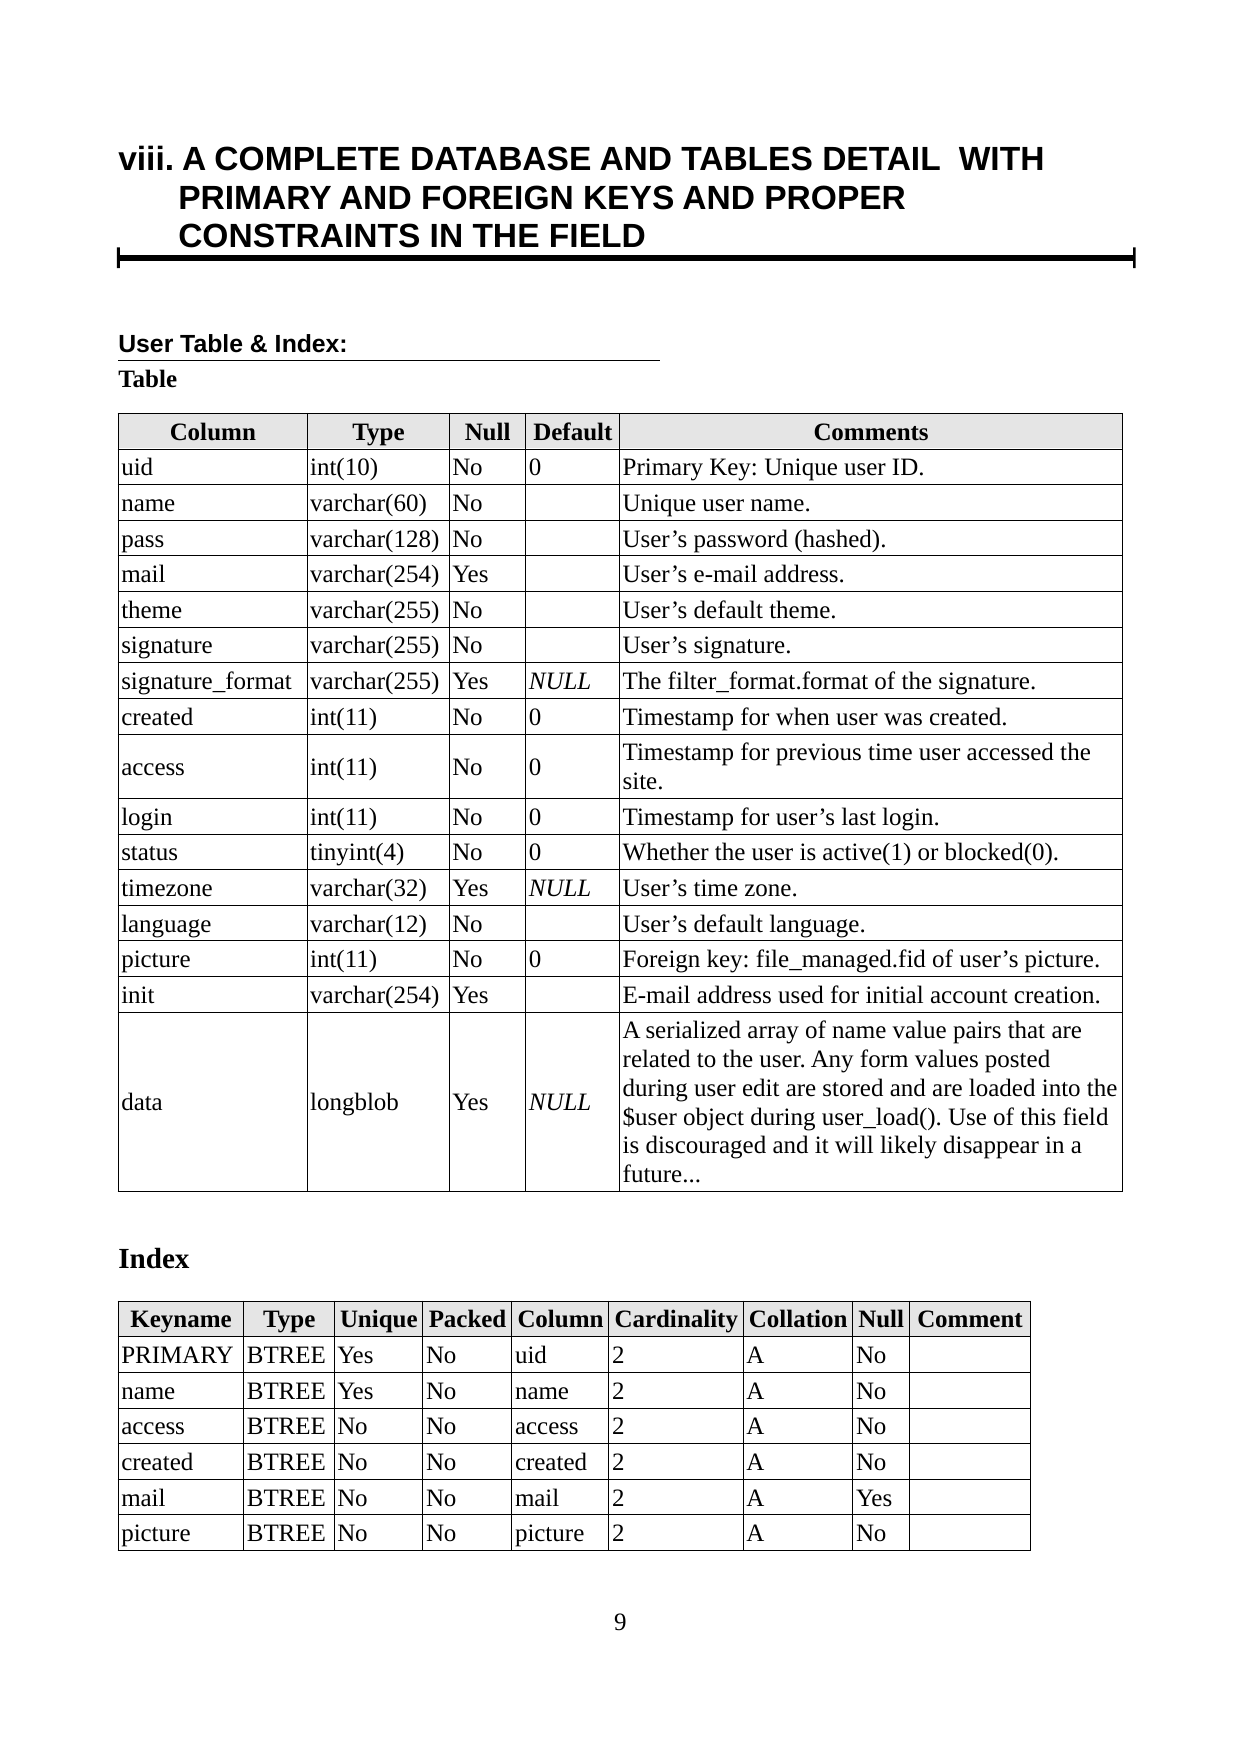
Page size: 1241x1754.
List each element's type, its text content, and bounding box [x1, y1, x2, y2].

table_cell [910, 1373, 1030, 1407]
table_cell access [119, 1409, 243, 1443]
table_cell No [450, 799, 525, 833]
table_cell varchar(255) [308, 592, 449, 627]
table_cell A [744, 1515, 852, 1550]
table_cell 2 [609, 1444, 743, 1479]
table_cell mail [512, 1480, 608, 1514]
table_cell No [853, 1409, 909, 1443]
table_cell signature_format [119, 663, 307, 698]
table_cell created [119, 1444, 243, 1479]
table_cell A [744, 1373, 852, 1407]
table_cell [910, 1409, 1030, 1443]
table_cell [910, 1337, 1030, 1372]
table_cell 0 [526, 735, 619, 798]
table_cell No [853, 1444, 909, 1479]
table_cell mail [119, 1480, 243, 1514]
table_cell varchar(12) [308, 906, 449, 940]
table_cell [526, 977, 619, 1012]
table_header Type [244, 1302, 334, 1336]
table_header Cardinality [609, 1302, 743, 1336]
table_cell timezone [119, 870, 307, 905]
subtitle User Table & Index: [118, 329, 1122, 357]
table_cell signature [119, 628, 307, 662]
table_cell init [119, 977, 307, 1012]
table_cell No [450, 521, 525, 555]
table_cell A [744, 1444, 852, 1479]
table_cell No [423, 1373, 511, 1407]
table_cell The filter_format.format of the signature. [620, 663, 1122, 698]
table_cell No [423, 1480, 511, 1514]
table_cell A [744, 1409, 852, 1443]
table_cell tinyint(4) [308, 835, 449, 869]
table_header Comments [620, 414, 1122, 448]
table_cell No [423, 1515, 511, 1550]
table_cell User’s signature. [620, 628, 1122, 662]
table_cell varchar(128) [308, 521, 449, 555]
table_header Null [450, 414, 525, 448]
table_cell uid [119, 450, 307, 484]
table_cell access [512, 1409, 608, 1443]
table_cell 2 [609, 1515, 743, 1550]
table_cell 2 [609, 1337, 743, 1372]
table_cell Yes [853, 1480, 909, 1514]
table_cell data [119, 1013, 307, 1191]
table_cell A [744, 1480, 852, 1514]
table_cell No [423, 1444, 511, 1479]
table_cell access [119, 735, 307, 798]
table_cell BTREE [244, 1480, 334, 1514]
table_cell No [450, 835, 525, 869]
table_header Keyname [119, 1302, 243, 1336]
table_cell 2 [609, 1373, 743, 1407]
table_cell created [119, 699, 307, 733]
table_cell No [450, 628, 525, 662]
table_cell No [450, 941, 525, 976]
table_cell status [119, 835, 307, 869]
table_cell Primary Key: Unique user ID. [620, 450, 1122, 484]
table_cell 2 [609, 1409, 743, 1443]
table_cell longblob [308, 1013, 449, 1191]
table_cell theme [119, 592, 307, 627]
table_cell NULL [526, 663, 619, 698]
table_cell No [450, 699, 525, 733]
table_cell varchar(255) [308, 663, 449, 698]
table_cell name [119, 485, 307, 520]
table_header Unique [335, 1302, 422, 1336]
table_header Null [853, 1302, 909, 1336]
table_cell [526, 521, 619, 555]
table_cell [526, 556, 619, 591]
table_cell int(10) [308, 450, 449, 484]
table_cell NULL [526, 870, 619, 905]
table_cell mail [119, 556, 307, 591]
table_cell Yes [335, 1373, 422, 1407]
table_cell E-mail address used for initial account creation. [620, 977, 1122, 1012]
table_cell PRIMARY [119, 1337, 243, 1372]
table_cell User’s default language. [620, 906, 1122, 940]
table_cell name [512, 1373, 608, 1407]
table_cell picture [119, 941, 307, 976]
text Table [118, 364, 1122, 392]
table_cell User’s password (hashed). [620, 521, 1122, 555]
table_cell No [450, 735, 525, 798]
subtitle viii. A COMPLETE DATABASE AND TABLES DETAIL WITH PRIMARY AND FOREIGN KEYS AND PROPER CONSTRAINTS IN THE FIELD [118, 139, 1122, 255]
table_cell login [119, 799, 307, 833]
table_cell int(11) [308, 735, 449, 798]
table_cell No [853, 1515, 909, 1550]
table_cell User’s time zone. [620, 870, 1122, 905]
table_cell [910, 1444, 1030, 1479]
table_cell uid [512, 1337, 608, 1372]
table_cell No [423, 1409, 511, 1443]
table_cell Timestamp for previous time user accessed the site. [620, 735, 1122, 798]
table_cell Timestamp for user’s last login. [620, 799, 1122, 833]
table_cell A [744, 1337, 852, 1372]
table_cell Yes [450, 556, 525, 591]
table_cell picture [512, 1515, 608, 1550]
table_cell NULL [526, 1013, 619, 1191]
table_cell User’s default theme. [620, 592, 1122, 627]
table_cell No [335, 1409, 422, 1443]
table_cell 0 [526, 941, 619, 976]
table_cell varchar(32) [308, 870, 449, 905]
table_cell 0 [526, 450, 619, 484]
table_cell 0 [526, 799, 619, 833]
table_cell No [450, 450, 525, 484]
table_cell [526, 485, 619, 520]
table_cell picture [119, 1515, 243, 1550]
table_cell int(11) [308, 799, 449, 833]
table_header Column [119, 414, 307, 448]
table_header Column [512, 1302, 608, 1336]
table_cell Yes [450, 870, 525, 905]
table_cell Unique user name. [620, 485, 1122, 520]
table_header Default [526, 414, 619, 448]
table_cell [910, 1480, 1030, 1514]
table_cell Yes [450, 1013, 525, 1191]
table_cell No [853, 1373, 909, 1407]
table_cell A serialized array of name value pairs that are related to the user. Any form values posted during user edit are stored and are loaded into the $user object during user_load(). Use of this field is discouraged and it will likely disappear in a future... [620, 1013, 1122, 1191]
text Index [118, 1241, 1122, 1274]
table_cell No [450, 485, 525, 520]
table_cell varchar(60) [308, 485, 449, 520]
table_cell varchar(255) [308, 628, 449, 662]
table_cell int(11) [308, 941, 449, 976]
table_cell int(11) [308, 699, 449, 733]
table_cell BTREE [244, 1409, 334, 1443]
table_header Collation [744, 1302, 852, 1336]
table_cell BTREE [244, 1373, 334, 1407]
table_cell No [450, 592, 525, 627]
table_cell User’s e-mail address. [620, 556, 1122, 591]
table_cell No [335, 1480, 422, 1514]
table_cell Yes [335, 1337, 422, 1372]
table_header Comment [910, 1302, 1030, 1336]
table_cell [526, 906, 619, 940]
table_cell varchar(254) [308, 977, 449, 1012]
table_cell BTREE [244, 1515, 334, 1550]
table_cell BTREE [244, 1444, 334, 1479]
table_cell Yes [450, 663, 525, 698]
table_cell No [423, 1337, 511, 1372]
table_cell language [119, 906, 307, 940]
table_cell Whether the user is active(1) or blocked(0). [620, 835, 1122, 869]
table_cell Timestamp for when user was created. [620, 699, 1122, 733]
table_cell No [335, 1444, 422, 1479]
table_cell 2 [609, 1480, 743, 1514]
table_cell 0 [526, 835, 619, 869]
table_cell No [853, 1337, 909, 1372]
table_cell created [512, 1444, 608, 1479]
table_cell varchar(254) [308, 556, 449, 591]
table_cell BTREE [244, 1337, 334, 1372]
table_cell [526, 628, 619, 662]
table_cell pass [119, 521, 307, 555]
table_cell [910, 1515, 1030, 1550]
table_cell name [119, 1373, 243, 1407]
table_cell Yes [450, 977, 525, 1012]
table_cell Foreign key: file_managed.fid of user’s picture. [620, 941, 1122, 976]
table_header Type [308, 414, 449, 448]
table_cell [526, 592, 619, 627]
table_header Packed [423, 1302, 511, 1336]
table_cell 0 [526, 699, 619, 733]
table_cell No [335, 1515, 422, 1550]
table_cell No [450, 906, 525, 940]
